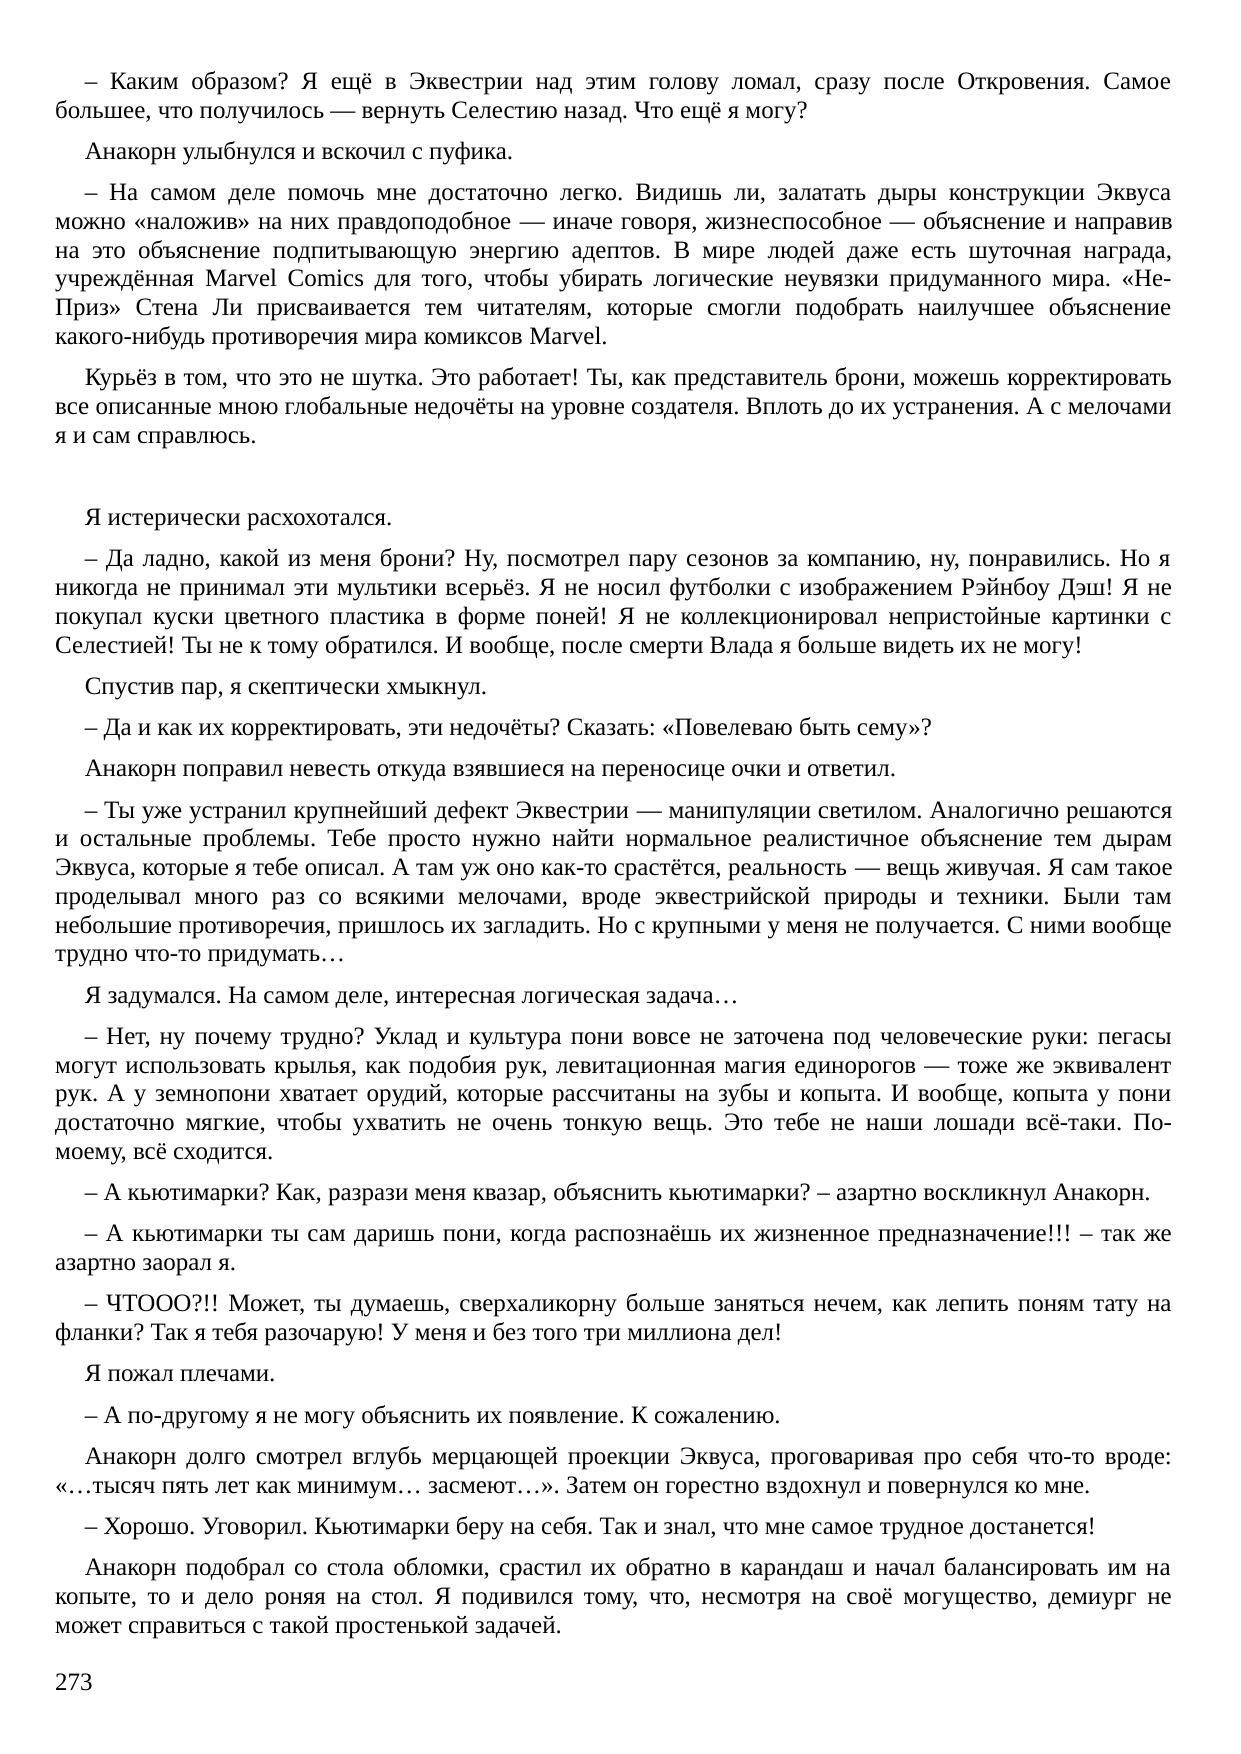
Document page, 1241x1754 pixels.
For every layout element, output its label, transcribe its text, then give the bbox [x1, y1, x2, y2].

text – Да и как их корректировать, эти недочёты? Сказать: «Повелеваю быть сему»? [55, 712, 1173, 741]
text Анакорн подобрал со стола обломки, срастил их обратно в карандаш и начал балансировать им на копыте, то и дело роняя на стол. Я подивился тому, что, несмотря на своё могущество, демиург не может справиться с такой простенькой задачей. [55, 1552, 1173, 1638]
text Я пожал плечами. [55, 1358, 1173, 1387]
text Я истерически расхохотался. [55, 502, 1173, 531]
text – А кьютимарки ты сам даришь пони, когда распознаёшь их жизненное предназначение!!! – так же азартно заорал я. [55, 1218, 1173, 1276]
text Я задумался. На самом деле, интересная логическая задача… [55, 980, 1173, 1008]
text – На самом деле помочь мне достаточно легко. Видишь ли, залатать дыры конструкции Эквуса можно «наложив» на них правдоподобное — иначе говоря, жизнеспособное — объяснение и направив на это объяснение подпитывающую энергию адептов. В мире людей даже есть шуточная награда, учреждённая Marvel Comics для того, чтобы убирать логические неувязки придуманного мира. «Не-Приз» Стена Ли присваивается тем читателям, которые смогли подобрать наилучшее объяснение какого-нибудь противоречия мира комиксов Marvel. [55, 177, 1173, 350]
text – Ты уже устранил крупнейший дефект Эквестрии — манипуляции светилом. Аналогично решаются и остальные проблемы. Тебе просто нужно найти нормальное реалистичное объяснение тем дырам Эквуса, которые я тебе описал. А там уж оно как-то срастётся, реальность — вещь живучая. Я сам такое проделывал много раз со всякими мелочами, вроде эквестрийской природы и техники. Были там небольшие противоречия, пришлось их загладить. Но с крупными у меня не получается. С ними вообще трудно что-то придумать… [55, 795, 1173, 967]
text – Хорошо. Уговорил. Кьютимарки беру на себя. Так и знал, что мне самое трудное достанется! [55, 1511, 1173, 1540]
text Анакорн долго смотрел вглубь мерцающей проекции Эквуса, проговаривая про себя что-то вроде: «…тысяч пять лет как минимум… засмеют…». Затем он горестно вздохнул и повернулся ко мне. [55, 1441, 1173, 1498]
text – А по-другому я не могу объяснить их появление. К сожалению. [55, 1400, 1173, 1428]
text Анакорн поправил невесть откуда взявшиеся на переносице очки и ответил. [55, 753, 1173, 782]
text – А кьютимарки? Как, разрази меня квазар, объяснить кьютимарки? – азартно воскликнул Анакорн. [55, 1177, 1173, 1206]
text – Да ладно, какой из меня брони? Ну, посмотрел пару сезонов за компанию, ну, понравились. Но я никогда не принимал эти мультики всерьёз. Я не носил футболки с изображением Рэйнбоу Дэш! Я не покупал куски цветного пластика в форме поней! Я не коллекционировал непристойные картинки с Селестией! Ты не к тому обратился. И вообще, после смерти Влада я больше видеть их не могу! [55, 543, 1173, 658]
text – Нет, ну почему трудно? Уклад и культура пони вовсе не заточена под человеческие руки: пегасы могут использовать крылья, как подобия рук, левитационная магия единорогов — тоже же эквивалент рук. А у земнопони хватает орудий, которые рассчитаны на зубы и копыта. И вообще, копыта у пони достаточно мягкие, чтобы ухватить не очень тонкую вещь. Это тебе не наши лошади всё-таки. По-моему, всё сходится. [55, 1021, 1173, 1165]
text Анакорн улыбнулся и вскочил с пуфика. [55, 136, 1173, 165]
text Спустив пар, я скептически хмыкнул. [55, 671, 1173, 700]
text Курьёз в том, что это не шутка. Это работает! Ты, как представитель брони, можешь корректировать все описанные мною глобальные недочёты на уровне создателя. Вплоть до их устранения. А с мелочами я и сам справлюсь. [55, 362, 1173, 448]
text – ЧТООО?!! Может, ты думаешь, сверхаликорну больше заняться нечем, как лепить поням тату на фланки? Так я тебя разочарую! У меня и без того три миллиона дел! [55, 1288, 1173, 1346]
text – Каким образом? Я ещё в Эквестрии над этим голову ломал, сразу после Откровения. Самое большее, что получилось — вернуть Селестию назад. Что ещё я могу? [55, 66, 1173, 123]
